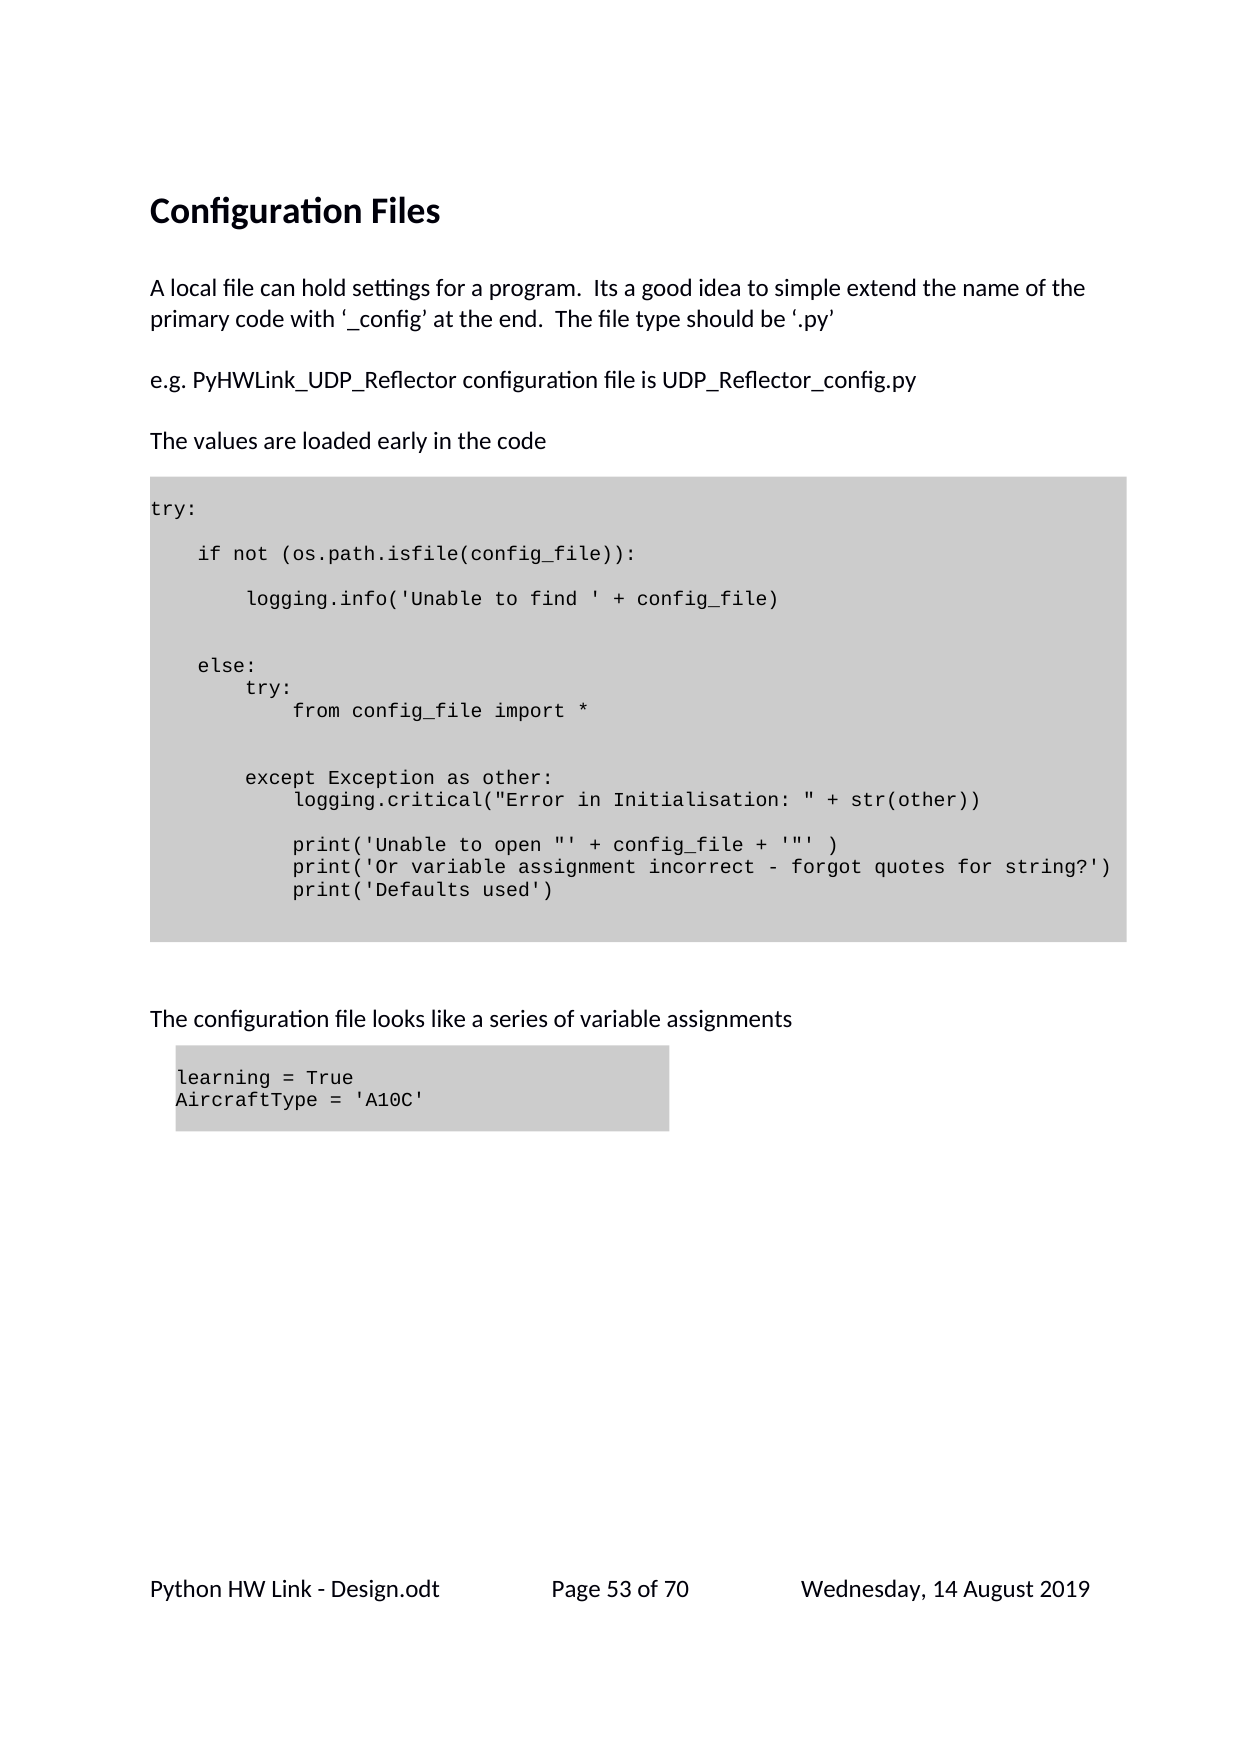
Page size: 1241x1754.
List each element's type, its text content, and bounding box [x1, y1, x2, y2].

text The values are loaded early in the code [150, 425, 1090, 455]
text The configuration file looks like a series of variable assignments [150, 1003, 1090, 1034]
text e.g. PyHWLink_UDP_Reflector configuration file is UDP_Reflector_config.py [150, 364, 1090, 394]
subtitle Configuration Files [150, 187, 1090, 233]
text A local file can hold settings for a program. Its a good idea to simple extend the name of the primary code with ‘_config’ at the end. The file type should be ‘.py’ [150, 272, 1090, 333]
